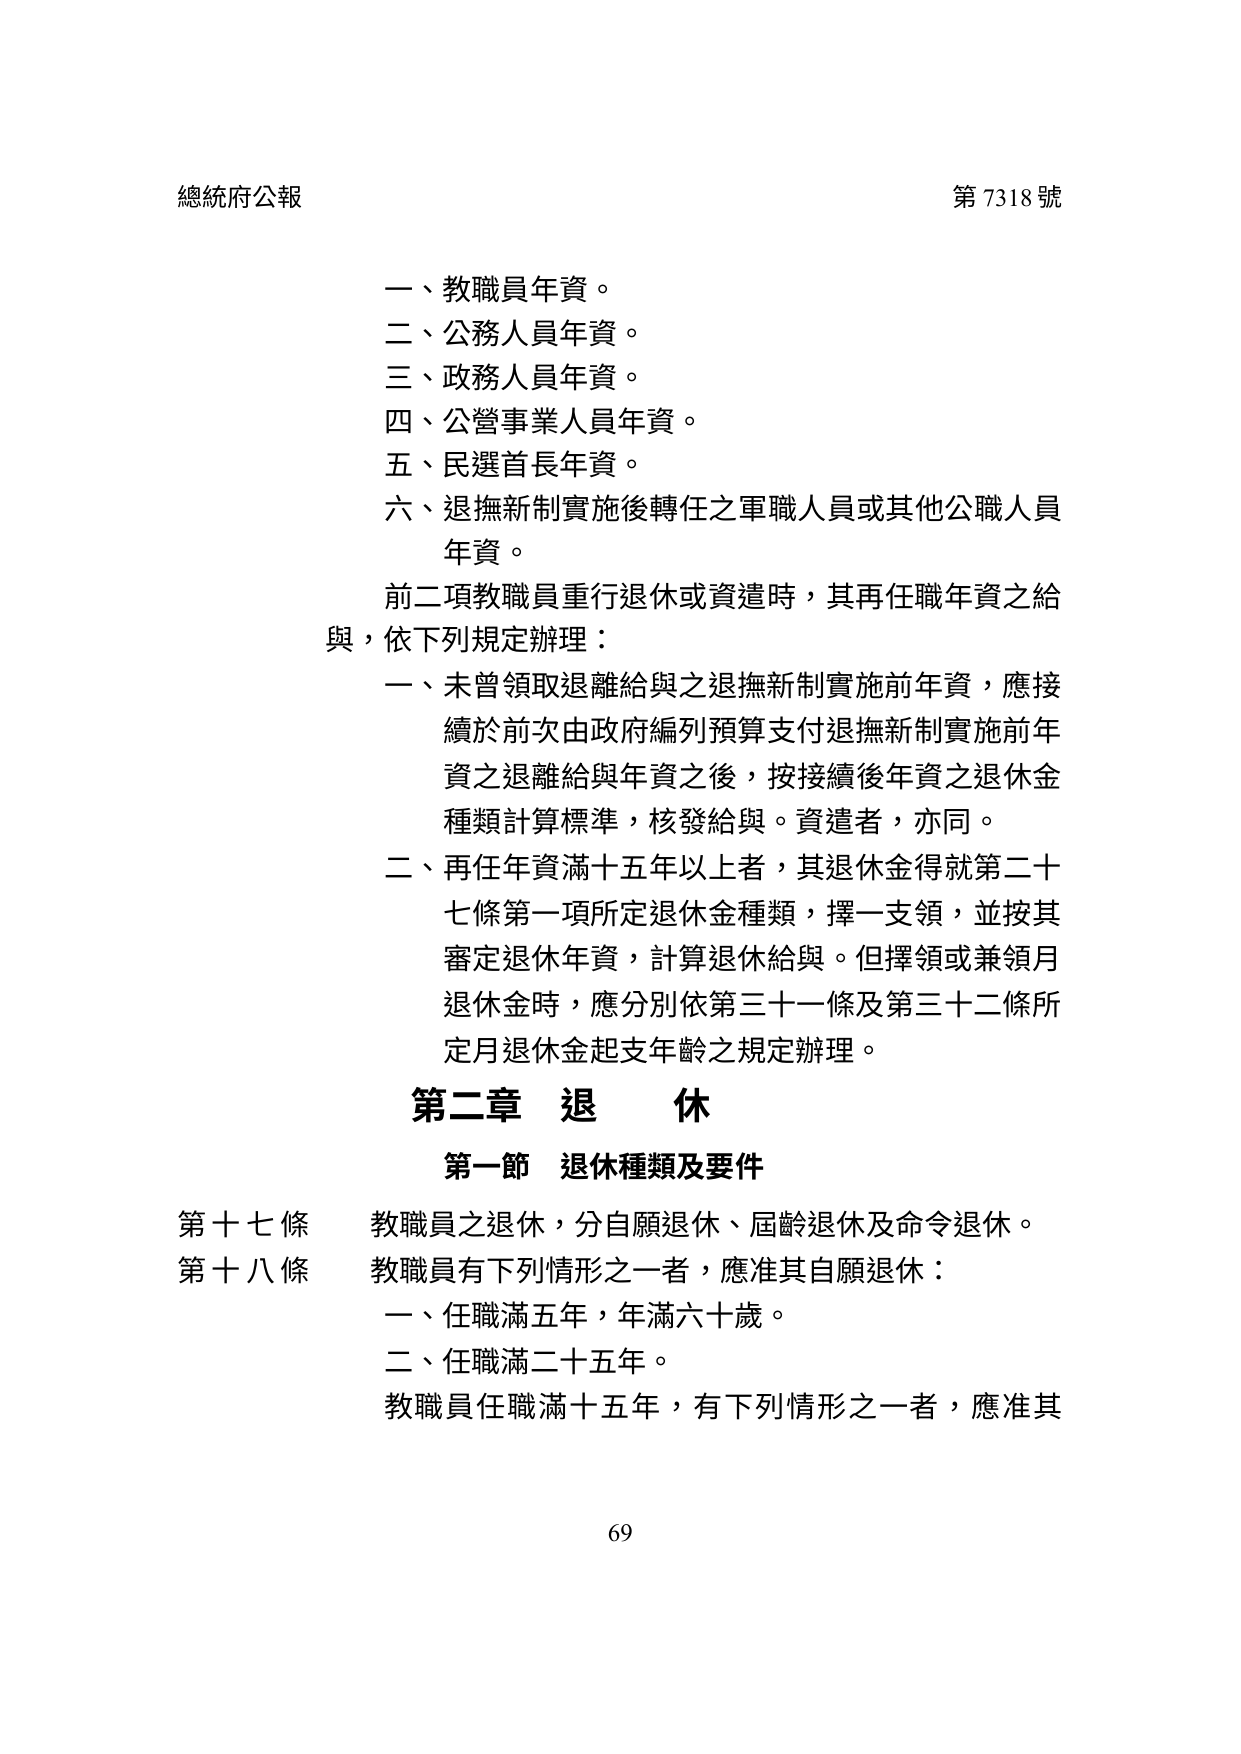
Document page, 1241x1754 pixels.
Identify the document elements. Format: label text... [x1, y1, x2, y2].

text 三、政務人員年資。 [384, 353, 1063, 397]
text 一、教職員年資。 [384, 266, 1063, 309]
text 一、未曾領取退離給與之退撫新制實施前年資，應接續於前次由政府編列預算支付退撫新制實施前年資之退離給與年資之後，按接續後年資之退休金種類計算標準，核發給與。資遣者，亦同。 [384, 659, 1063, 842]
text 二、任職滿二十五年。 [384, 1336, 1063, 1381]
text 教職員任職滿十五年，有下列情形之一者，應准其 [325, 1381, 1063, 1427]
text 前二項教職員重行退休或資遣時，其再任職年資之給與，依下列規定辦理： [325, 572, 1063, 659]
text 二、公務人員年資。 [384, 309, 1063, 353]
text 五、民選首長年資。 [384, 441, 1063, 484]
text 四、公營事業人員年資。 [384, 397, 1063, 441]
text 一、任職滿五年，年滿六十歲。 [325, 1290, 1063, 1336]
text 第一節 退休種類及要件 [384, 1141, 1063, 1186]
text 第十七條 教職員之退休，分自願退休、屆齡退休及命令退休。 [177, 1199, 1063, 1244]
text 第十八條 教職員有下列情形之一者，應准其自願退休： [177, 1244, 1063, 1290]
text 六、退撫新制實施後轉任之軍職人員或其他公職人員年資。 [384, 484, 1063, 572]
text 二、再任年資滿十五年以上者，其退休金得就第二十七條第一項所定退休金種類，擇一支領，並按其審定退休年資，計算退休給與。但擇領或兼領月退休金時，應分別依第三十一條及第三十二條所定月退休金起支年齡之規定辦理。 [384, 842, 1063, 1070]
text 第二章 退 休 [411, 1083, 1063, 1128]
